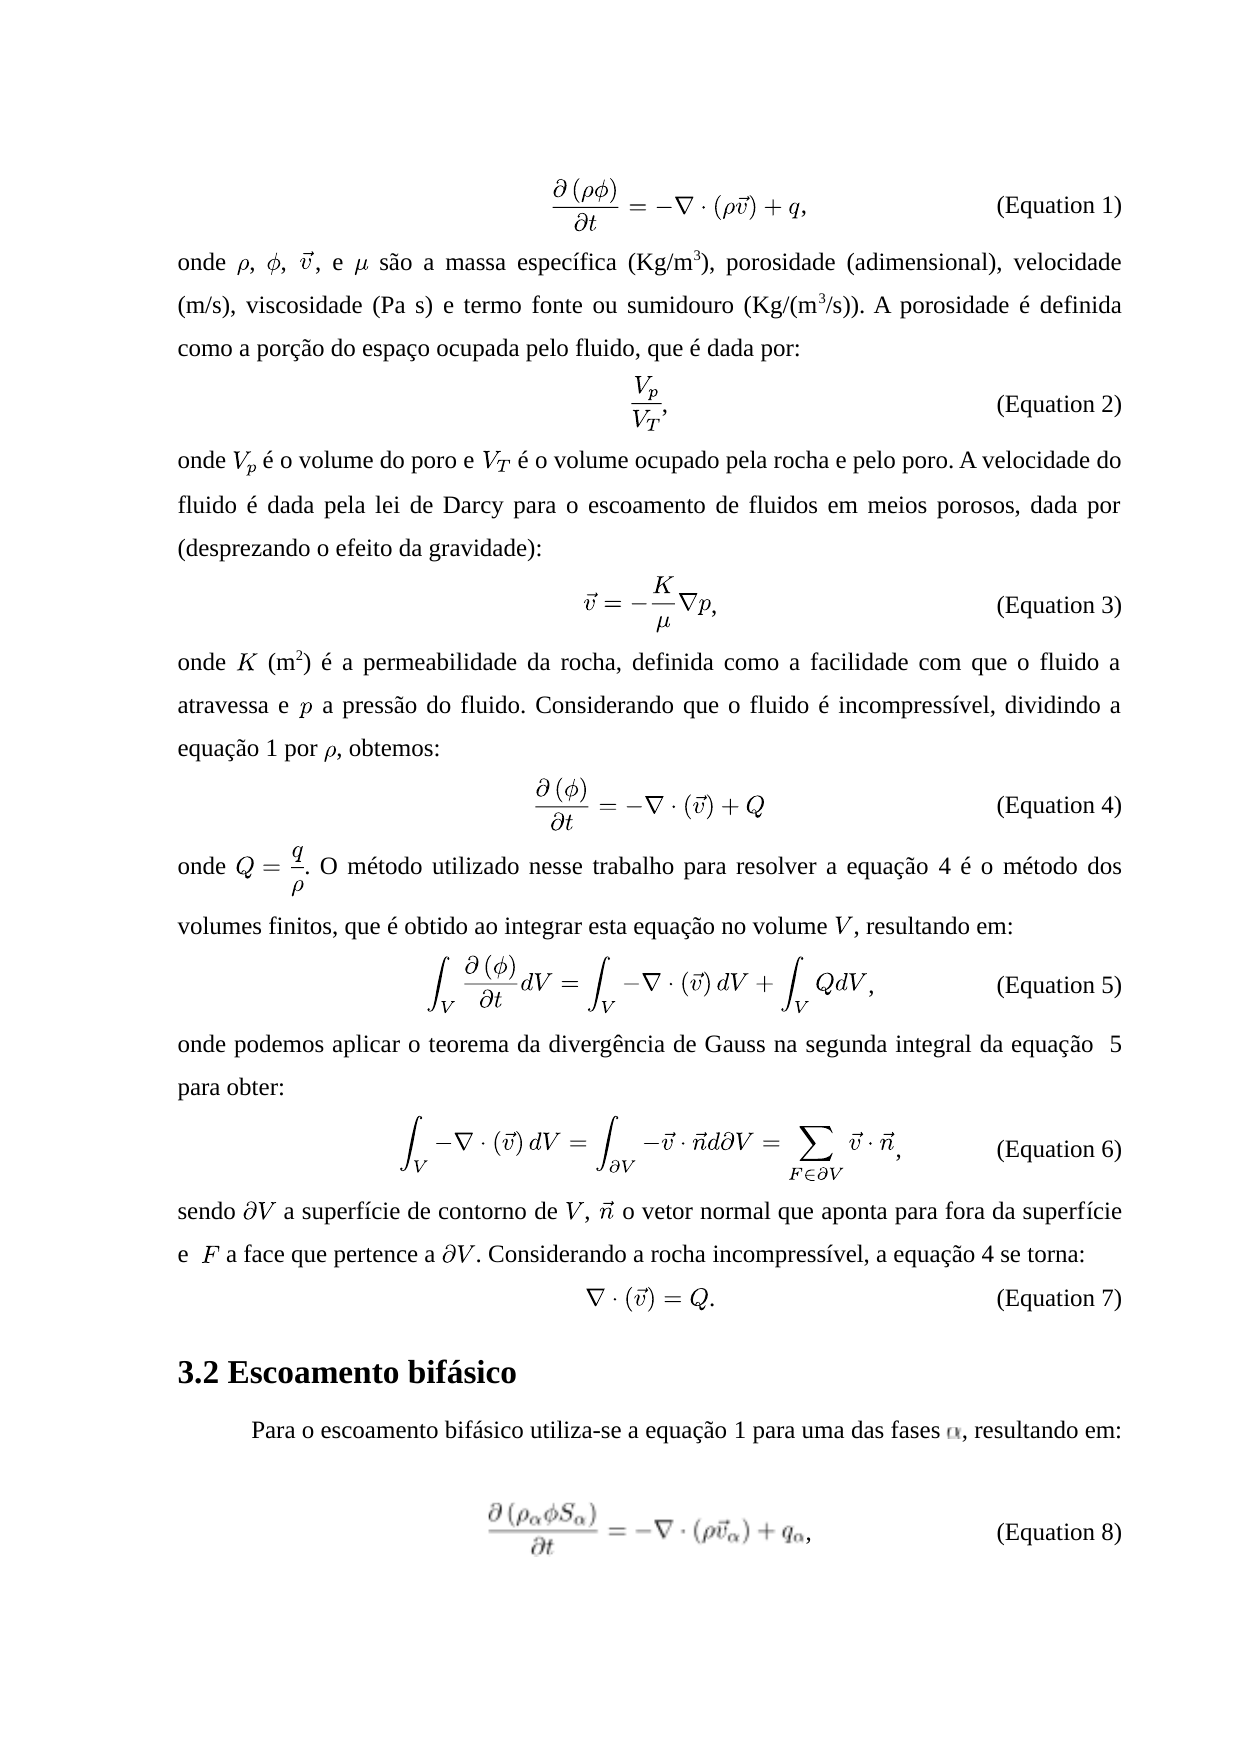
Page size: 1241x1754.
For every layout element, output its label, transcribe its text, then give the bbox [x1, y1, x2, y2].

text sendo a superfície de contorno de , o vetor normal que aponta para fora da superfície e a face que pertence a . Considerando a rocha incompressível, a equação 4 se torna: [177, 1196, 1122, 1268]
text (Equation 4) [177, 777, 1122, 832]
text onde podemos aplicar o teorema da divergência de Gauss na segunda integral da equação 5 para obter: [177, 1029, 1122, 1101]
text , (Equation 1) [177, 177, 1122, 232]
text onde (m2) é a permeabilidade da rocha, definida como a facilidade com que o fluido a atravessa e a pressão do fluido. Considerando que o fluido é incompressível, dividindo a equação 1 por , obtemos: [177, 647, 1122, 762]
text , (Equation 6) [177, 1115, 1122, 1182]
text . (Equation 7) [177, 1283, 1122, 1313]
text [177, 576, 656, 633]
text , (Equation 5) [510, 954, 1122, 1014]
text , (Equation 8) [177, 1501, 1122, 1562]
text [177, 376, 647, 431]
picture [946, 1427, 962, 1439]
text onde , , , e são a massa específica (Kg/m3), porosidade (adimensional), velocidade (m/s), viscosidade (Pa s) e termo fonte ou sumidouro (Kg/(m3/s)). A porosidade é definida como a porção do espaço ocupada pelo fluido, que é dada por: [177, 247, 1122, 362]
text , (Equation 3) [659, 576, 1122, 633]
text onde é o volume do poro e é o volume ocupado pela rocha e pelo poro. A velocidade do fluido é dada pela lei de Darcy para o escoamento de fluidos em meios porosos, dada por (desprezando o efeito da gravidade): [177, 445, 1122, 562]
text onde . O método utilizado nesse trabalho para resolver a equação 4 é o método dos volumes finitos, que é obtido ao integrar esta equação no volume , resultando em: [177, 846, 1122, 939]
text , (Equation 2) [653, 376, 1122, 431]
subtitle 3.2 Escoamento bifásico [177, 1352, 1122, 1390]
picture [487, 1501, 806, 1557]
text [177, 954, 490, 1014]
text Para o escoamento bifásico utiliza-se a equação 1 para uma das fases , resultando em: [177, 1415, 1122, 1444]
